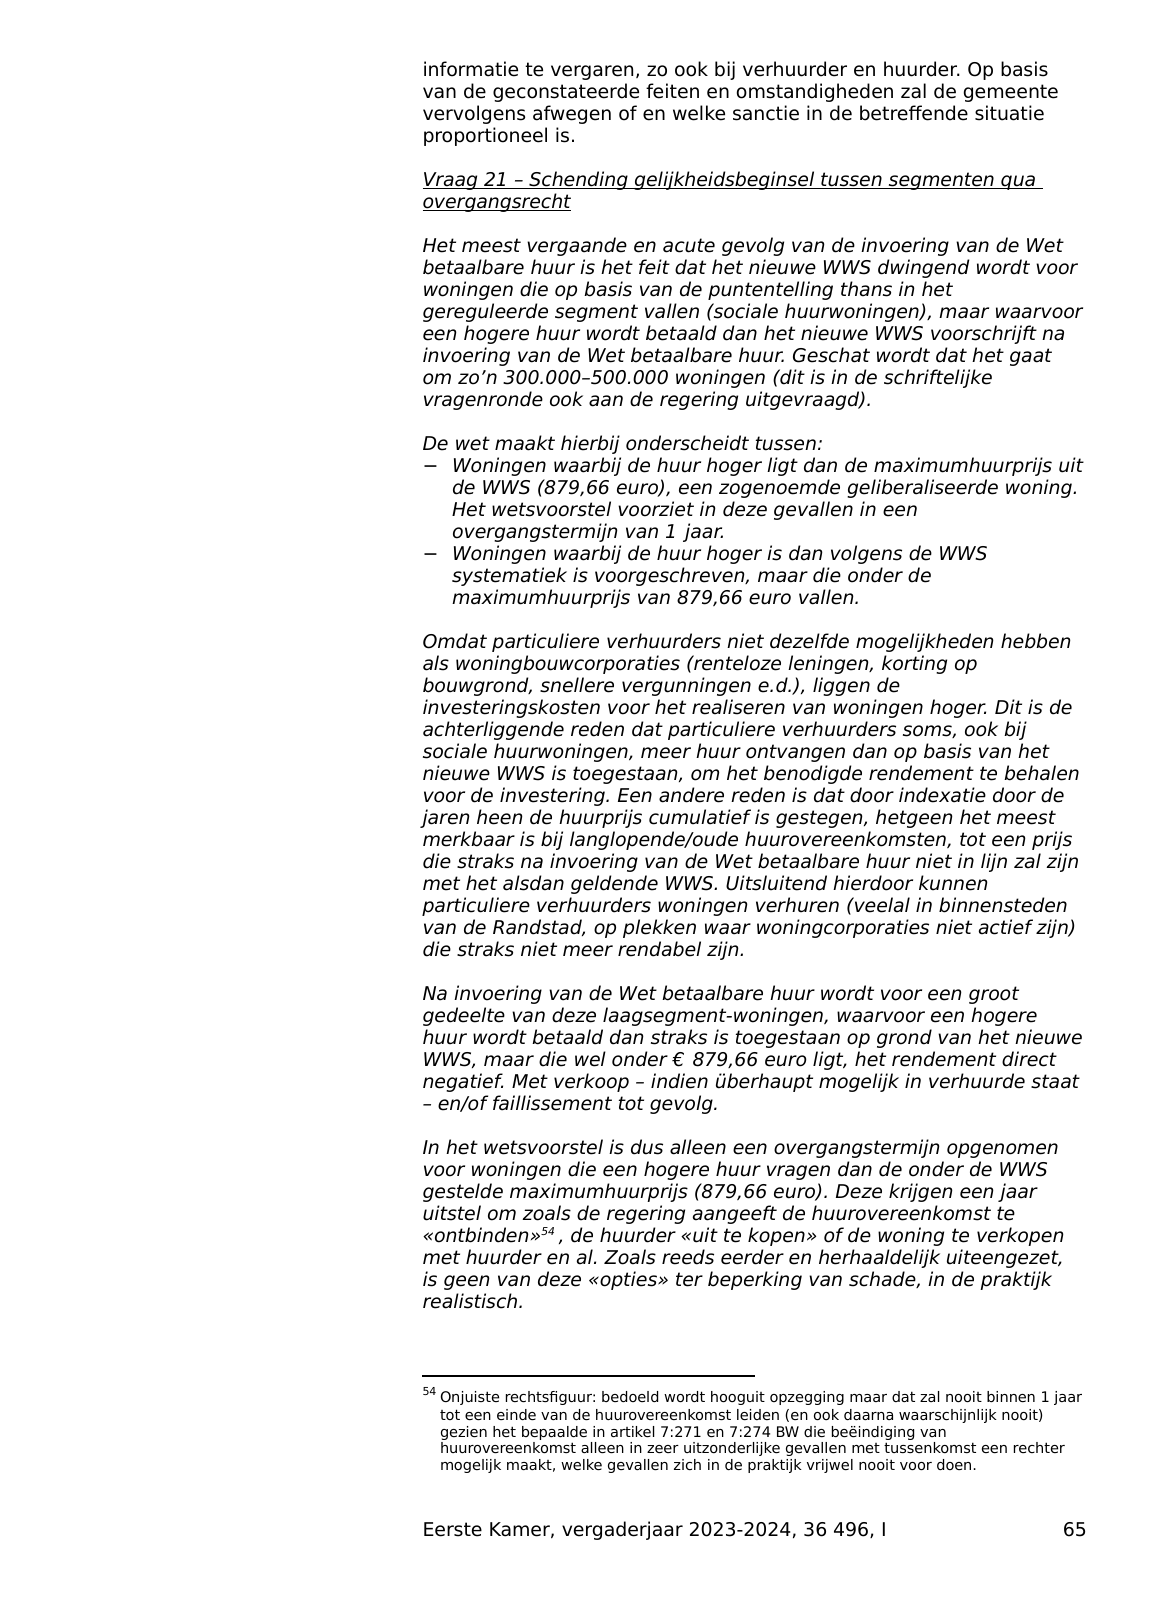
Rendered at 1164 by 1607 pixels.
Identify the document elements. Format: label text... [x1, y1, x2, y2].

text Het meest vergaande en acute gevolg van de invoering van de Wet betaalbare huur is het feit dat het nieuwe WWS dwingend wordt voor woningen die op basis van de puntentelling thans in het gereguleerde segment vallen (sociale huurwoningen), maar waarvoor een hogere huur wordt betaald dan het nieuwe WWS voorschrijft na invoering van de Wet betaalbare huur. Geschat wordt dat het gaat om zo’n 300.000–500.000 woningen (dit is in de schriftelijke vragenronde ook aan de regering uitgevraagd). [422, 235, 1087, 411]
text − Woningen waarbij de huur hoger ligt dan de maximumhuurprijs uit de WWS (879,66 euro), een zogenoemde geliberaliseerde woning. Het wetsvoorstel voorziet in deze gevallen in een overgangstermijn van 1 jaar. [422, 455, 1087, 543]
text Na invoering van de Wet betaalbare huur wordt voor een groot gedeelte van deze laagsegment-woningen, waarvoor een hogere huur wordt betaald dan straks is toegestaan op grond van het nieuwe WWS, maar die wel onder € 879,66 euro ligt, het rendement direct negatief. Met verkoop – indien überhaupt mogelijk in verhuurde staat – en/of faillissement tot gevolg. [422, 983, 1087, 1115]
text Omdat particuliere verhuurders niet dezelfde mogelijkheden hebben als woningbouwcorporaties (renteloze leningen, korting op bouwgrond, snellere vergunningen e.d.), liggen de investeringskosten voor het realiseren van woningen hoger. Dit is de achterliggende reden dat particuliere verhuurders soms, ook bij sociale huurwoningen, meer huur ontvangen dan op basis van het nieuwe WWS is toegestaan, om het benodigde rendement te behalen voor de investering. Een andere reden is dat door indexatie door de jaren heen de huurprijs cumulatief is gestegen, hetgeen het meest merkbaar is bij langlopende/oude huurovereenkomsten, tot een prijs die straks na invoering van de Wet betaalbare huur niet in lijn zal zijn met het alsdan geldende WWS. Uitsluitend hierdoor kunnen particuliere verhuurders woningen verhuren (veelal in binnensteden van de Randstad, op plekken waar woningcorporaties niet actief zijn) die straks niet meer rendabel zijn. [422, 631, 1087, 961]
text informatie te vergaren, zo ook bij verhuurder en huurder. Op basis van de geconstateerde feiten en omstandigheden zal de gemeente vervolgens afwegen of en welke sanctie in de betreffende situatie proportioneel is. [422, 59, 1087, 147]
subtitle Vraag 21 – Schending gelijkheidsbeginsel tussen segmenten qua overgangsrecht [422, 169, 1087, 213]
text De wet maakt hierbij onderscheidt tussen: [422, 433, 1087, 455]
text In het wetsvoorstel is dus alleen een overgangstermijn opgenomen voor woningen die een hogere huur vragen dan de onder de WWS gestelde maximumhuurprijs (879,66 euro). Deze krijgen een jaar uitstel om zoals de regering aangeeft de huurovereenkomst te «ontbinden», de huurder «uit te kopen» of de woning te verkopen met huurder en al. Zoals reeds eerder en herhaaldelijk uiteengezet, is geen van deze «opties» ter beperking van schade, in de praktijk realistisch. [422, 1137, 1087, 1313]
text Onjuiste rechtsfiguur: bedoeld wordt hooguit opzegging maar dat zal nooit binnen 1 jaar tot een einde van de huurovereenkomst leiden (en ook daarna waarschijnlijk nooit) gezien het bepaalde in artikel 7:271 en 7:274 BW die beëindiging van huurovereenkomst alleen in zeer uitzonderlijke gevallen met tussenkomst een rechter mogelijk maakt, welke gevallen zich in de praktijk vrijwel nooit voor doen. [422, 1385, 1087, 1474]
text − Woningen waarbij de huur hoger is dan volgens de WWS systematiek is voorgeschreven, maar die onder de maximumhuurprijs van 879,66 euro vallen. [422, 543, 1087, 609]
